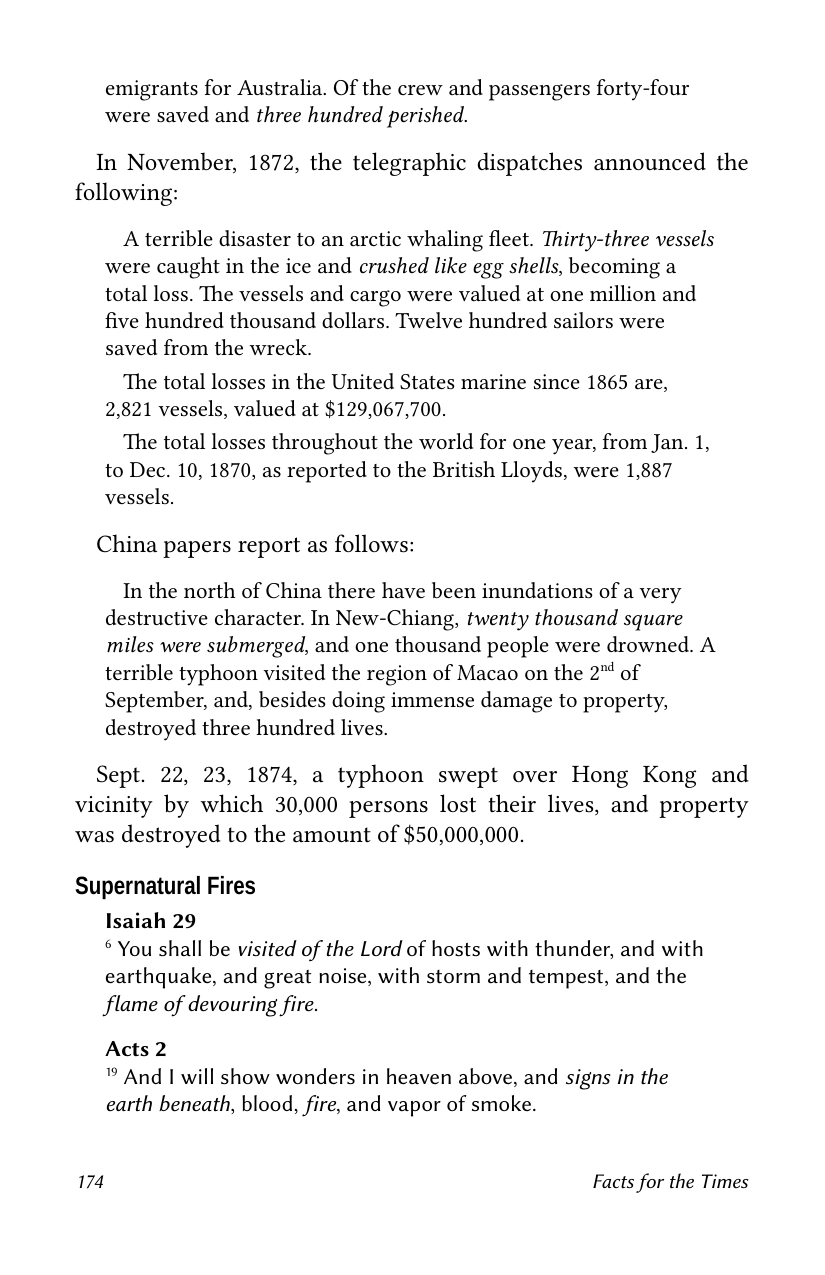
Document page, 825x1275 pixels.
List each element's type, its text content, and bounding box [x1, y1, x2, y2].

text A terrible disaster to an arctic whaling fleet. Thirty-three vessels were caught in the ice and crushed like egg shells, becoming a total loss. The vessels and cargo were valued at one million and five hundred thousand dollars. Twelve hundred sailors were saved from the wreck. [105, 226, 720, 361]
text In November, 1872, the telegraphic dispatches announced the following: [75, 148, 750, 206]
text The total losses throughout the world for one year, from Jan. 1, to Dec. 10, 1870, as reported to the British Lloyds, were 1,887 vessels. [105, 429, 720, 510]
subtitle Supernatural Fires [75, 871, 750, 899]
text Acts 2 [105, 1036, 750, 1062]
text China papers report as follows: [75, 530, 750, 558]
text In the north of China there have been inundations of a very destructive character. In New-Chiang, twenty thousand square miles were submerged, and one thousand people were drowned. A terrible typhoon visited the region of Macao on the 2nd of September, and, besides doing immense damage to property, destroyed three hundred lives. [105, 578, 720, 741]
text The total losses in the United States marine since 1865 are, 2,821 vessels, valued at $129,067,700. [105, 369, 720, 422]
text Isaiah 29 [105, 908, 750, 934]
text emigrants for Australia. Of the crew and passengers forty-four were saved and three hundred perished. [105, 75, 720, 128]
text Sept. 22, 23, 1874, a typhoon swept over Hong Kong and vicinity by which 30,000 persons lost their lives, and property was destroyed to the amount of $50,000,000. [75, 760, 750, 848]
text 6 You shall be visited of the Lord of hosts with thunder, and with earthquake, and great noise, with storm and tempest, and the flame of devouring fire. [105, 936, 720, 1017]
text 19 And I will show wonders in heaven above, and signs in the earth beneath, blood, fire, and vapor of smoke. [105, 1064, 720, 1117]
